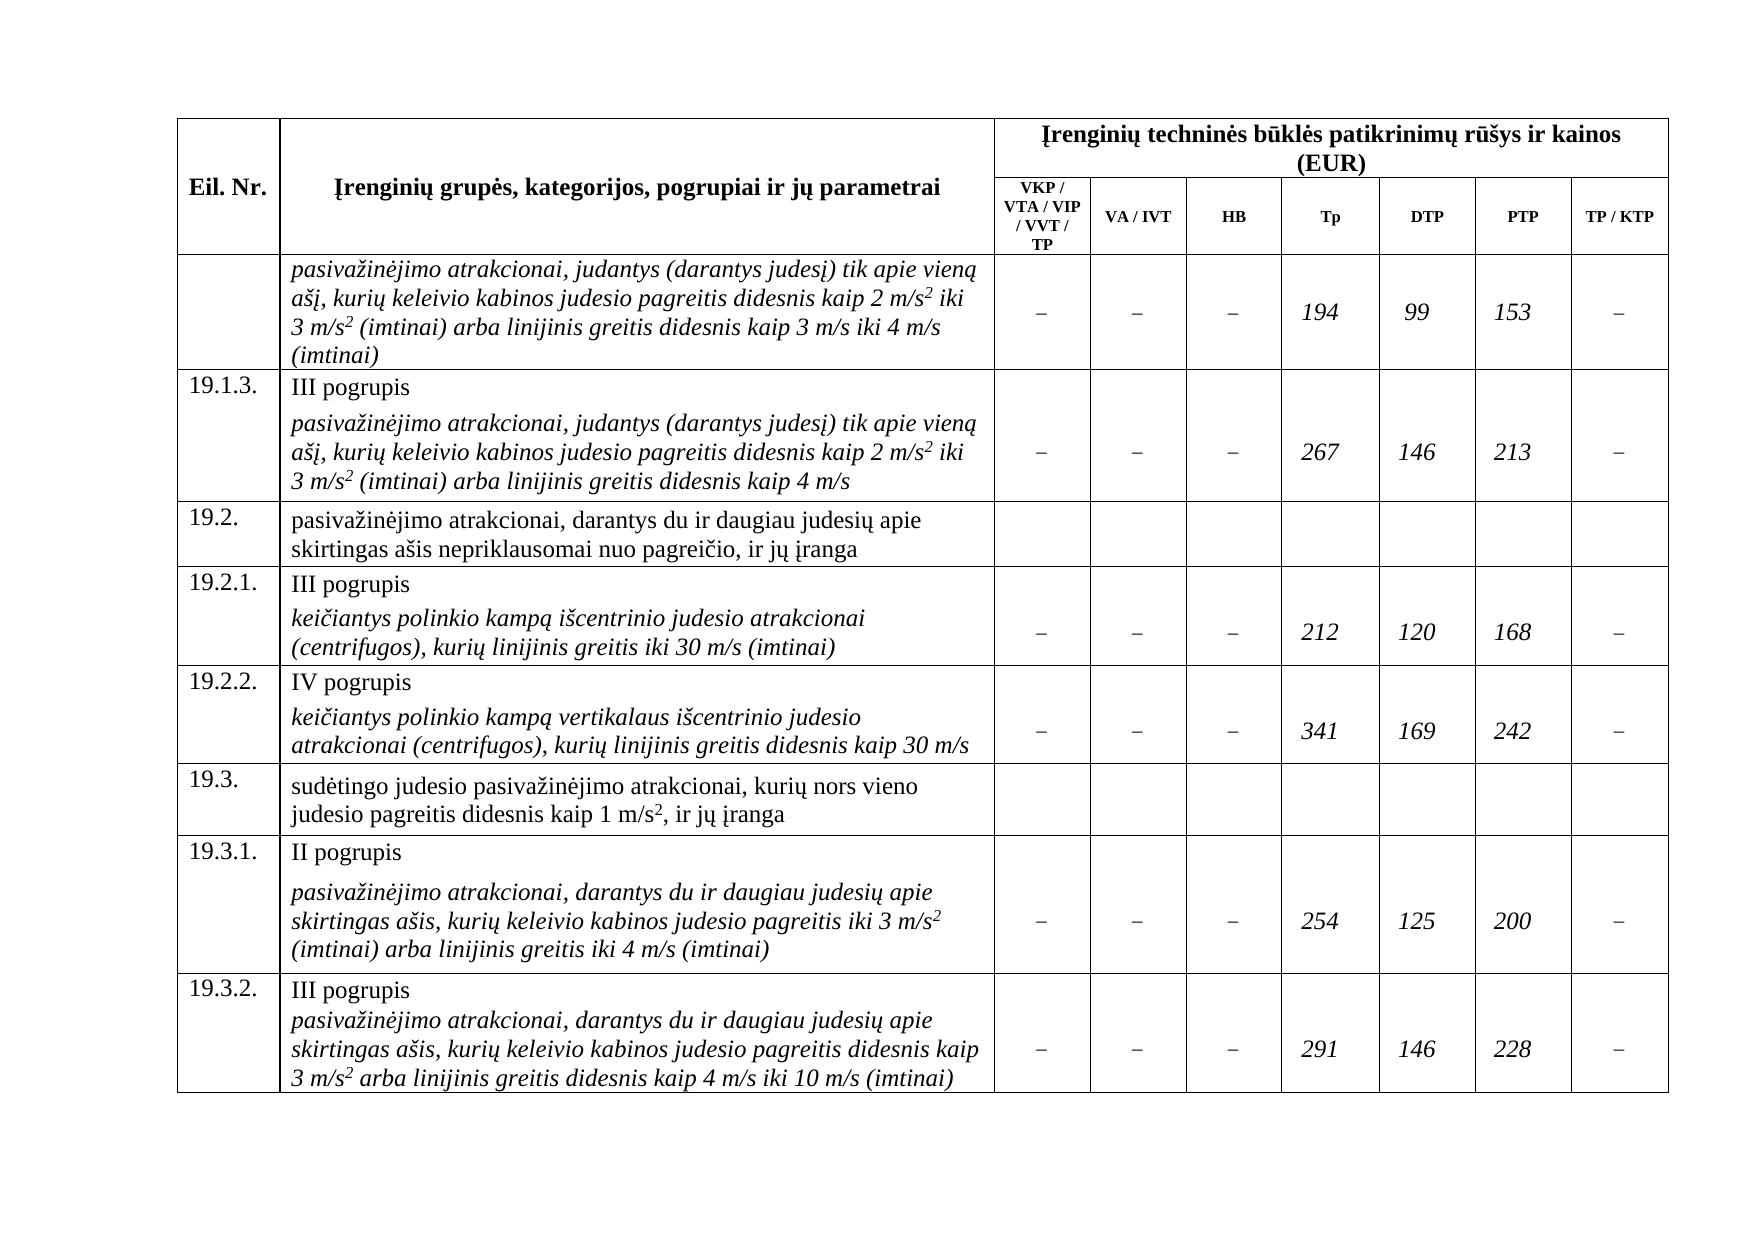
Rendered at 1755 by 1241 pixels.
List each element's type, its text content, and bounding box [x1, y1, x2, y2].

table_cell [1282, 567, 1379, 599]
table_cell [178, 255, 279, 369]
table_cell [1476, 370, 1571, 402]
table_header Eil. Nr. [178, 119, 279, 254]
table_cell [995, 764, 1090, 835]
table_cell – [1187, 255, 1281, 369]
table_cell 212 [1282, 599, 1379, 665]
table_cell III pogrupis [281, 567, 994, 599]
table_cell 99 [1380, 255, 1475, 369]
table_cell – [1091, 868, 1186, 972]
table_cell [1282, 836, 1379, 868]
table_cell – [1187, 1005, 1281, 1092]
table_header Įrenginių techninės būklės patikrinimų rūšys ir kainos (EUR) [995, 119, 1668, 177]
table_cell [1091, 502, 1186, 566]
table_cell [1476, 502, 1571, 566]
table_cell [1476, 666, 1571, 697]
table_cell – [995, 1005, 1090, 1092]
table_cell – [1091, 1005, 1186, 1092]
table_cell pasivažinėjimo atrakcionai, judantys (darantys judesį) tik apie vieną ašį, kurių keleivio kabinos judesio pagreitis didesnis kaip 2 m/s2 iki 3 m/s2 (imtinai) arba linijinis greitis didesnis kaip 3 m/s iki 4 m/s (imtinai) [281, 255, 994, 369]
table_cell 19.2.1. [178, 567, 279, 599]
table_cell 120 [1380, 599, 1475, 665]
table_cell [995, 666, 1090, 697]
table_cell [995, 502, 1090, 566]
table_cell pasivažinėjimo atrakcionai, judantys (darantys judesį) tik apie vieną ašį, kurių keleivio kabinos judesio pagreitis didesnis kaip 2 m/s2 iki 3 m/s2 (imtinai) arba linijinis greitis didesnis kaip 4 m/s [281, 402, 994, 501]
table_cell pasivažinėjimo atrakcionai, darantys du ir daugiau judesių apie skirtingas ašis, kurių keleivio kabinos judesio pagreitis didesnis kaip 3 m/s2 arba linijinis greitis didesnis kaip 4 m/s iki 10 m/s (imtinai) [281, 1005, 994, 1092]
table_cell 194 [1282, 255, 1379, 369]
table_cell [1380, 666, 1475, 697]
table_cell 19.2.2. [178, 666, 279, 697]
table_cell – [1187, 868, 1281, 972]
table_cell keičiantys polinkio kampą išcentrinio judesio atrakcionai (centrifugos), kurių linijinis greitis iki 30 m/s (imtinai) [281, 599, 994, 665]
table_cell [1572, 666, 1668, 697]
table_cell [1187, 666, 1281, 697]
table_cell VA / IVT [1091, 178, 1186, 254]
table_cell 19.3.1. [178, 836, 279, 868]
table_cell [1572, 567, 1668, 599]
table_cell – [1187, 402, 1281, 501]
table_cell 200 [1476, 868, 1571, 972]
table_cell 19.2. [178, 502, 279, 566]
table_cell – [995, 868, 1090, 972]
table_cell – [995, 255, 1090, 369]
table_cell – [1572, 1005, 1668, 1092]
table_cell [1091, 974, 1186, 1005]
table_cell [1476, 836, 1571, 868]
table_cell [995, 974, 1090, 1005]
table_cell PTP [1476, 178, 1571, 254]
table_cell [995, 370, 1090, 402]
table_cell [1187, 502, 1281, 566]
table_cell III pogrupis [281, 974, 994, 1005]
table_cell 267 [1282, 402, 1379, 501]
table_cell [1380, 567, 1475, 599]
table_cell IV pogrupis [281, 666, 994, 697]
table_cell [178, 402, 279, 501]
table_cell [995, 836, 1090, 868]
table_cell [1091, 836, 1186, 868]
table_cell [1187, 567, 1281, 599]
table_cell [1187, 974, 1281, 1005]
table_cell [178, 599, 279, 665]
table_cell 168 [1476, 599, 1571, 665]
table_cell sudėtingo judesio pasivažinėjimo atrakcionai, kurių nors vieno judesio pagreitis didesnis kaip 1 m/s2, ir jų įranga [281, 764, 994, 835]
table_cell [1091, 567, 1186, 599]
table_cell 341 [1282, 698, 1379, 763]
table_cell [1187, 370, 1281, 402]
table_cell [1187, 764, 1281, 835]
table_cell 146 [1380, 402, 1475, 501]
table_cell – [1091, 255, 1186, 369]
table_cell [1572, 370, 1668, 402]
table_cell DTP [1380, 178, 1475, 254]
table_cell [1091, 764, 1186, 835]
table_cell [178, 868, 279, 972]
table_cell [178, 698, 279, 763]
table_cell [1187, 836, 1281, 868]
table_cell 254 [1282, 868, 1379, 972]
table_cell 242 [1476, 698, 1571, 763]
table_cell [1572, 502, 1668, 566]
table_cell 213 [1476, 402, 1571, 501]
table_cell [1380, 502, 1475, 566]
table_cell – [1572, 698, 1668, 763]
table_cell [1572, 836, 1668, 868]
table_cell II pogrupis [281, 836, 994, 868]
table_cell [1380, 974, 1475, 1005]
table_cell – [1187, 599, 1281, 665]
table_cell [1380, 764, 1475, 835]
table_cell III pogrupis [281, 370, 994, 402]
table_cell [1380, 836, 1475, 868]
table_cell – [1572, 255, 1668, 369]
table_cell [1476, 567, 1571, 599]
table_cell [1091, 666, 1186, 697]
table_cell [1282, 502, 1379, 566]
table_cell 291 [1282, 1005, 1379, 1092]
table_cell 19.3. [178, 764, 279, 835]
table_cell – [1572, 599, 1668, 665]
table_cell 228 [1476, 1005, 1571, 1092]
table_cell – [1091, 599, 1186, 665]
table_cell – [1091, 698, 1186, 763]
table_cell [1572, 974, 1668, 1005]
table_cell – [1091, 402, 1186, 501]
table_header Įrenginių grupės, kategorijos, pogrupiai ir jų parametrai [281, 119, 994, 254]
table_cell pasivažinėjimo atrakcionai, darantys du ir daugiau judesių apie skirtingas ašis, kurių keleivio kabinos judesio pagreitis iki 3 m/s2 (imtinai) arba linijinis greitis iki 4 m/s (imtinai) [281, 868, 994, 972]
table_cell – [995, 599, 1090, 665]
table_cell 19.1.3. [178, 370, 279, 402]
table_cell – [1572, 868, 1668, 972]
table_cell [1091, 370, 1186, 402]
table_cell keičiantys polinkio kampą vertikalaus išcentrinio judesio atrakcionai (centrifugos), kurių linijinis greitis didesnis kaip 30 m/s [281, 698, 994, 763]
table_cell 146 [1380, 1005, 1475, 1092]
table_cell [1380, 370, 1475, 402]
table_cell 19.3.2. [178, 974, 279, 1005]
table_cell [1282, 974, 1379, 1005]
table_cell 153 [1476, 255, 1571, 369]
table_cell 169 [1380, 698, 1475, 763]
table_cell [1282, 666, 1379, 697]
table_cell – [1572, 402, 1668, 501]
table_cell [1572, 764, 1668, 835]
table_cell [1476, 764, 1571, 835]
table_cell 125 [1380, 868, 1475, 972]
table_cell TP / KTP [1572, 178, 1668, 254]
table_cell pasivažinėjimo atrakcionai, darantys du ir daugiau judesių apie skirtingas ašis nepriklausomai nuo pagreičio, ir jų įranga [281, 502, 994, 566]
table_cell [1282, 370, 1379, 402]
table_cell – [995, 698, 1090, 763]
table_cell [995, 567, 1090, 599]
table_cell Tp [1282, 178, 1379, 254]
table_cell HB [1187, 178, 1281, 254]
table_cell VKP / VTA / VIP / VVT / TP [995, 178, 1090, 254]
table_cell [1282, 764, 1379, 835]
table_cell [1476, 974, 1571, 1005]
table_cell – [995, 402, 1090, 501]
table_cell – [1187, 698, 1281, 763]
table_cell [178, 1005, 279, 1092]
